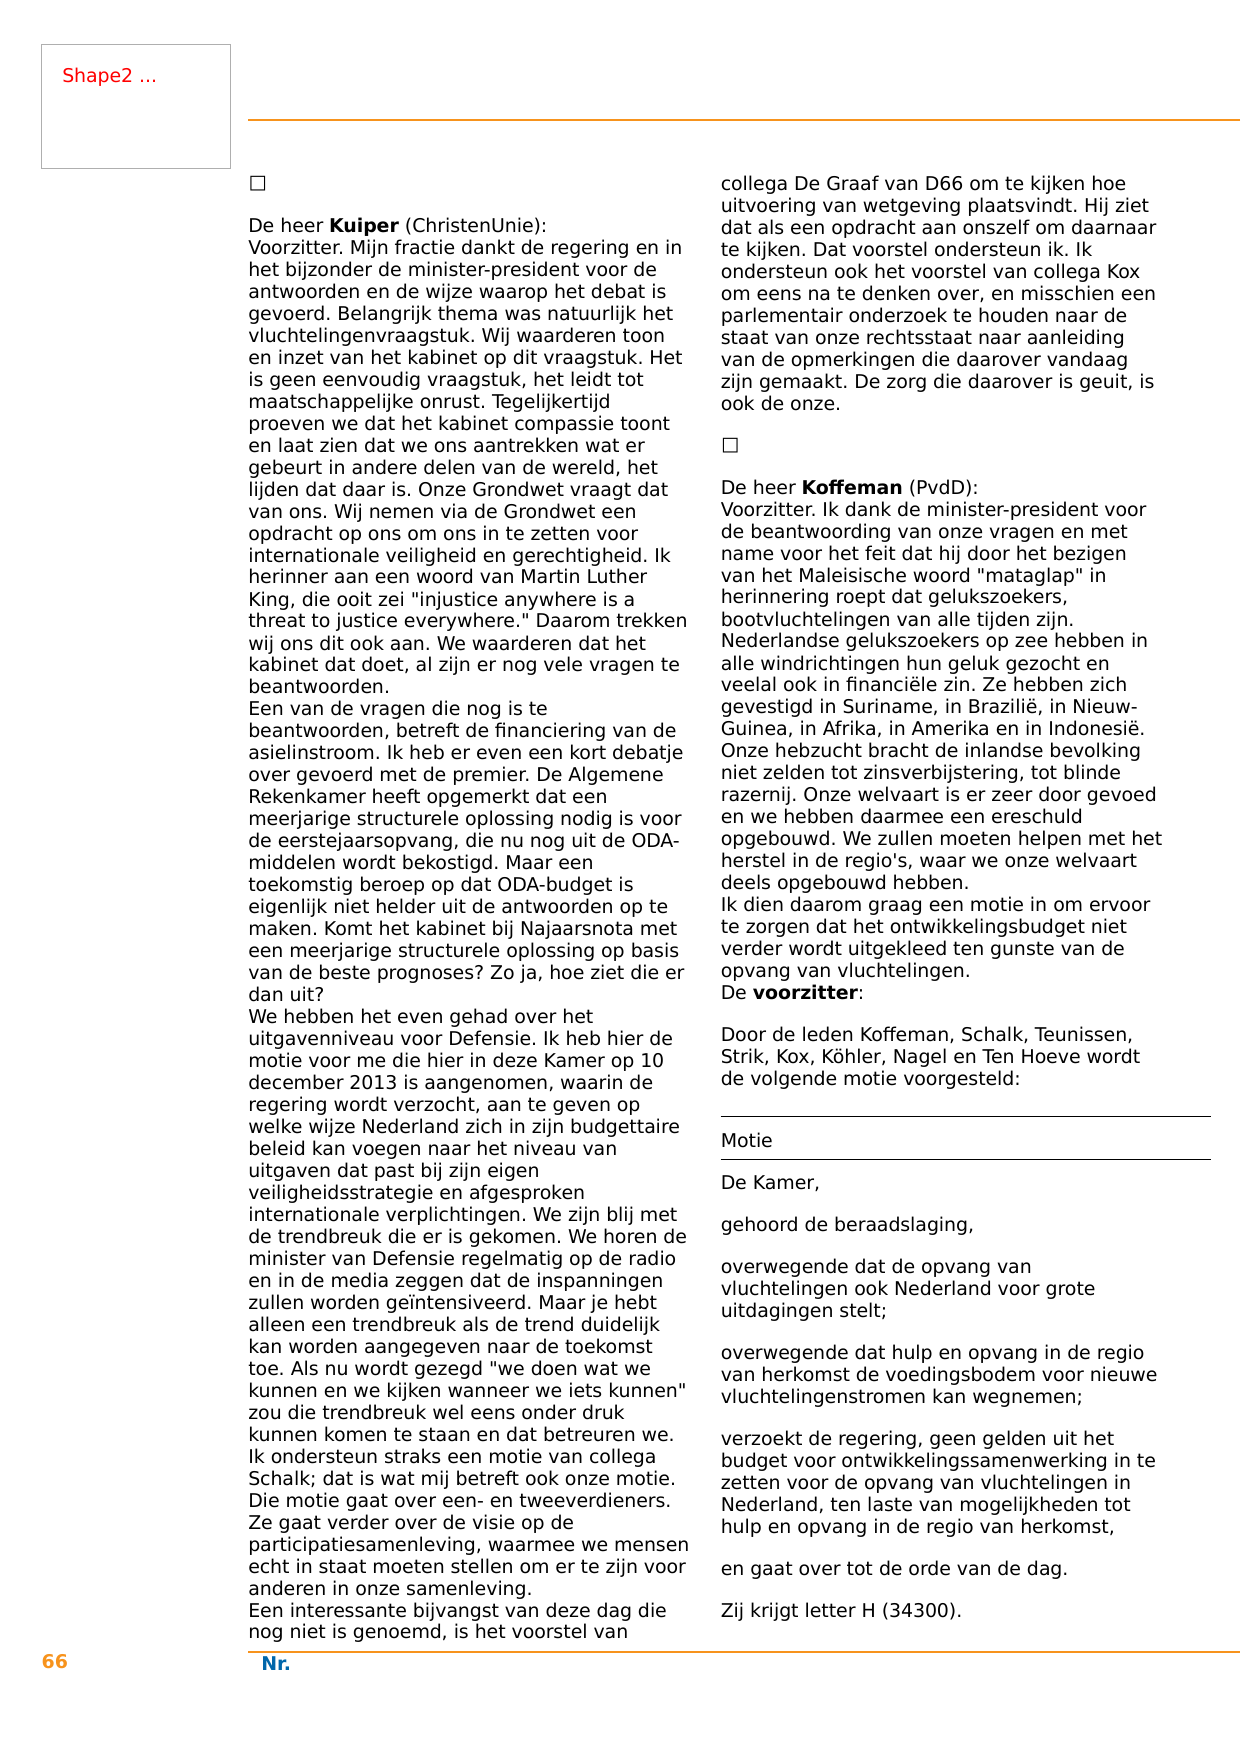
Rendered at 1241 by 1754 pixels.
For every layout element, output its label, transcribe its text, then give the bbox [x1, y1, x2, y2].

text Voorzitter. Ik dank de minister-president voor de beantwoording van onze vragen en met name voor het feit dat hij door het bezigen van het Maleisische woord "mataglap" in herinnering roept dat gelukszoekers, bootvluchtelingen van alle tijden zijn. Nederlandse gelukszoekers op zee hebben in alle windrichtingen hun geluk gezocht en veelal ook in financiële zin. Ze hebben zich gevestigd in Suriname, in Brazilië, in Nieuw-Guinea, in Afrika, in Amerika en in Indonesië. Onze hebzucht bracht de inlandse bevolking niet zelden tot zinsverbijstering, tot blinde razernij. Onze welvaart is er zeer door gevoed en we hebben daarmee een ereschuld opgebouwd. We zullen moeten helpen met het herstel in de regio's, waar we onze welvaart deels opgebouwd hebben. [721, 498, 1163, 894]
text Ik ondersteun straks een motie van collega Schalk; dat is wat mij betreft ook onze motie. Die motie gaat over een- en tweeverdieners. Ze gaat verder over de visie op de participatiesamenleving, waarmee we mensen echt in staat moeten stellen om er te zijn voor anderen in onze samenleving. [248, 1446, 691, 1599]
text Motie [721, 1130, 1163, 1152]
text We hebben het even gehad over het uitgavenniveau voor Defensie. Ik heb hier de motie voor me die hier in deze Kamer op 10 december 2013 is aangenomen, waarin de regering wordt verzocht, aan te geven op welke wijze Nederland zich in zijn budgettaire beleid kan voegen naar het niveau van uitgaven dat past bij zijn eigen veiligheidsstrategie en afgesproken internationale verplichtingen. We zijn blij met de trendbreuk die er is gekomen. We horen de minister van Defensie regelmatig op de radio en in de media zeggen dat de inspanningen zullen worden geïntensiveerd. Maar je hebt alleen een trendbreuk als de trend duidelijk kan worden aangegeven naar de toekomst toe. Als nu wordt gezegd "we doen wat we kunnen en we kijken wanneer we iets kunnen" zou die trendbreuk wel eens onder druk kunnen komen te staan en dat betreuren we. [248, 1006, 691, 1446]
text ⬜ [721, 434, 1163, 457]
text gehoord de beraadslaging, [721, 1214, 1163, 1236]
text overwegende dat de opvang van vluchtelingen ook Nederland voor grote uitdagingen stelt; [721, 1256, 1163, 1322]
text verzoekt de regering, geen gelden uit het budget voor ontwikkelingssamenwerking in te zetten voor de opvang van vluchtelingen in Nederland, ten laste van mogelijkheden tot hulp en opvang in de regio van herkomst, [721, 1428, 1163, 1538]
text De heer Kuiper (ChristenUnie): [248, 215, 691, 237]
text ⬜ [248, 173, 691, 195]
text Zij krijgt letter H (34300). [721, 1599, 1163, 1622]
text collega De Graaf van D66 om te kijken hoe uitvoering van wetgeving plaatsvindt. Hij ziet dat als een opdracht aan onszelf om daarnaar te kijken. Dat voorstel ondersteun ik. Ik ondersteun ook het voorstel van collega Kox om eens na te denken over, en misschien een parlementair onderzoek te houden naar de staat van onze rechtsstaat naar aanleiding van de opmerkingen die daarover vandaag zijn gemaakt. De zorg die daarover is geuit, is ook de onze. [721, 173, 1163, 414]
text Een van de vragen die nog is te beantwoorden, betreft de financiering van de asielinstroom. Ik heb er even een kort debatje over gevoerd met de premier. De Algemene Rekenkamer heeft opgemerkt dat een meerjarige structurele oplossing nodig is voor de eerstejaarsopvang, die nu nog uit de ODA-middelen wordt bekostigd. Maar een toekomstig beroep op dat ODA-budget is eigenlijk niet helder uit de antwoorden op te maken. Komt het kabinet bij Najaarsnota met een meerjarige structurele oplossing op basis van de beste prognoses? Zo ja, hoe ziet die er dan uit? [248, 698, 691, 1006]
text De heer Koffeman (PvdD): [721, 477, 1163, 498]
text De Kamer, [721, 1172, 1163, 1194]
text en gaat over tot de orde van de dag. [721, 1558, 1163, 1579]
text Door de leden Koffeman, Schalk, Teunissen, Strik, Kox, Köhler, Nagel en Ten Hoeve wordt de volgende motie voorgesteld: [721, 1024, 1163, 1090]
text overwegende dat hulp en opvang in de regio van herkomst de voedingsbodem voor nieuwe vluchtelingenstromen kan wegnemen; [721, 1342, 1163, 1408]
text Een interessante bijvangst van deze dag die nog niet is genoemd, is het voorstel van [248, 1599, 691, 1643]
text Voorzitter. Mijn fractie dankt de regering en in het bijzonder de minister-president voor de antwoorden en de wijze waarop het debat is gevoerd. Belangrijk thema was natuurlijk het vluchtelingenvraagstuk. Wij waarderen toon en inzet van het kabinet op dit vraagstuk. Het is geen eenvoudig vraagstuk, het leidt tot maatschappelijke onrust. Tegelijkertijd proeven we dat het kabinet compassie toont en laat zien dat we ons aantrekken wat er gebeurt in andere delen van de wereld, het lijden dat daar is. Onze Grondwet vraagt dat van ons. Wij nemen via de Grondwet een opdracht op ons om ons in te zetten voor internationale veiligheid en gerechtigheid. Ik herinner aan een woord van Martin Luther King, die ooit zei "injustice anywhere is a threat to justice everywhere." Daarom trekken wij ons dit ook aan. We waarderen dat het kabinet dat doet, al zijn er nog vele vragen te beantwoorden. [248, 237, 691, 698]
text Ik dien daarom graag een motie in om ervoor te zorgen dat het ontwikkelingsbudget niet verder wordt uitgekleed ten gunste van de opvang van vluchtelingen. [721, 894, 1163, 982]
text De voorzitter: [721, 982, 1163, 1004]
